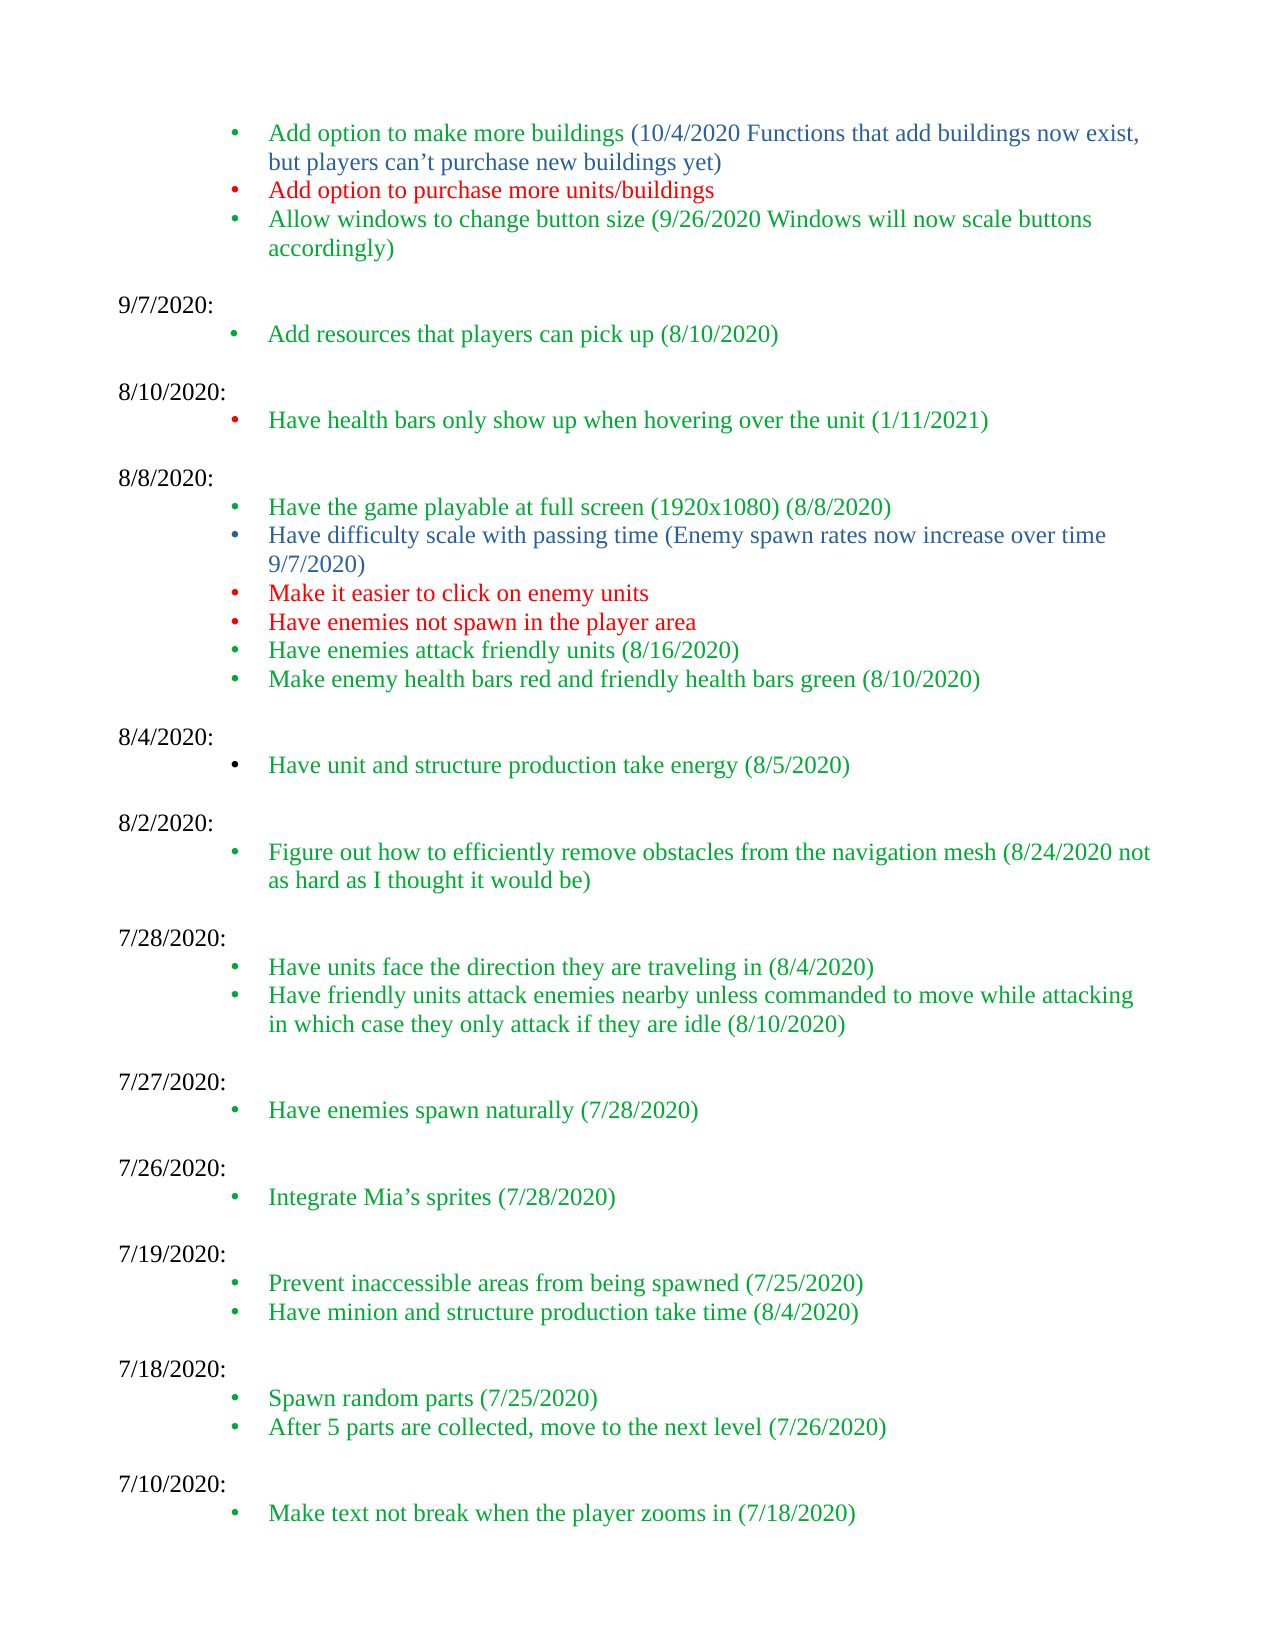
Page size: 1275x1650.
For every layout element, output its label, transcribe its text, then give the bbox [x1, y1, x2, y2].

text 7/26/2020: [118, 1153, 1157, 1182]
text 7/27/2020: [118, 1067, 1157, 1096]
list Have difficulty scale with passing time (Enemy spawn rates now increase over time 9/7/2020) [231, 521, 1157, 578]
list Have minion and structure production take time (8/4/2020) [231, 1297, 1157, 1326]
text 8/10/2020: [118, 377, 1157, 406]
list Add option to make more buildings (10/4/2020 Functions that add buildings now exist, but players can’t purchase new buildings yet) [231, 118, 1157, 176]
text 7/10/2020: [118, 1469, 1157, 1498]
list Have enemies spawn naturally (7/28/2020) [231, 1096, 1157, 1124]
list Make it easier to click on enemy units [231, 578, 1157, 607]
list Add option to purchase more units/buildings [231, 176, 1157, 204]
list Have units face the direction they are traveling in (8/4/2020) [231, 952, 1157, 981]
text 9/7/2020: [118, 291, 1157, 319]
list Have friendly units attack enemies nearby unless commanded to move while attacking in which case they only attack if they are idle (8/10/2020) [231, 981, 1157, 1038]
list Prevent inaccessible areas from being spawned (7/25/2020) [231, 1268, 1157, 1297]
list Have the game playable at full screen (1920x1080) (8/8/2020) [231, 492, 1157, 521]
text 7/18/2020: [118, 1354, 1157, 1383]
list Figure out how to efficiently remove obstacles from the navigation mesh (8/24/2020 not as hard as I thought it would be) [231, 837, 1157, 894]
text 7/28/2020: [118, 923, 1157, 952]
text 8/2/2020: [118, 808, 1157, 837]
text 7/19/2020: [118, 1239, 1157, 1268]
list Make text not break when the player zooms in (7/18/2020) [231, 1498, 1157, 1527]
text 8/8/2020: [118, 463, 1157, 492]
list Make enemy health bars red and friendly health bars green (8/10/2020) [231, 664, 1157, 693]
list Add resources that players can pick up (8/10/2020) [229, 319, 1157, 348]
text 8/4/2020: [118, 722, 1157, 751]
list Have enemies not spawn in the player area [231, 607, 1157, 636]
list Integrate Mia’s sprites (7/28/2020) [231, 1182, 1157, 1211]
list After 5 parts are collected, move to the next level (7/26/2020) [231, 1412, 1157, 1441]
list Have enemies attack friendly units (8/16/2020) [231, 636, 1157, 664]
list Allow windows to change button size (9/26/2020 Windows will now scale buttons accordingly) [231, 204, 1157, 262]
list Have health bars only show up when hovering over the unit (1/11/2021) [231, 406, 1157, 434]
list Have unit and structure production take energy (8/5/2020) [231, 751, 1157, 779]
list Spawn random parts (7/25/2020) [231, 1383, 1157, 1412]
